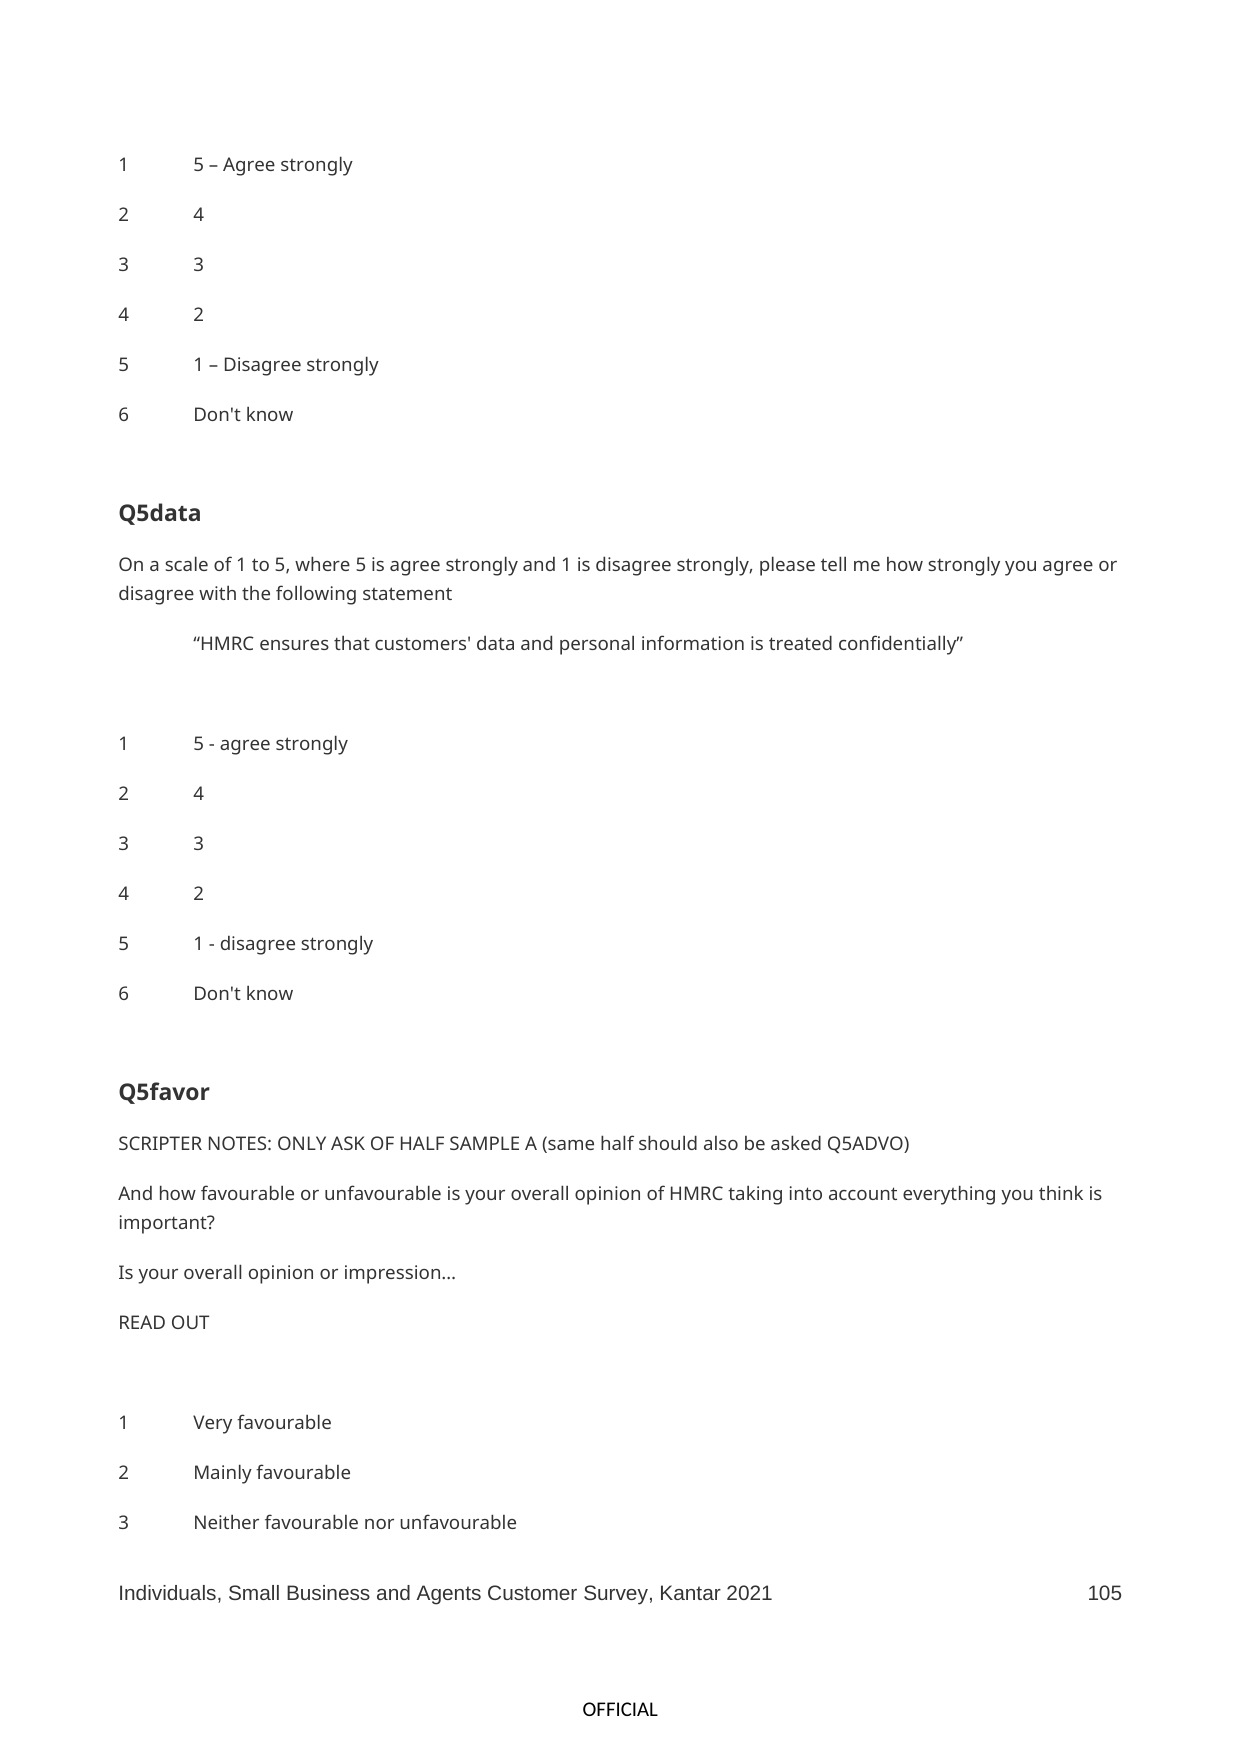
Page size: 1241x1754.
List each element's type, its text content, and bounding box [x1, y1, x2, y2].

text 3 3 [118, 248, 1122, 277]
text 3 Neither favourable nor unfavourable [118, 1506, 1122, 1535]
text SCRIPTER NOTES: ONLY ASK OF HALF SAMPLE A (same half should also be asked Q5ADVO) [118, 1127, 1122, 1156]
text 5 1 - disagree strongly [118, 927, 1122, 956]
text 4 2 [118, 298, 1122, 327]
text Q5data [118, 498, 1122, 527]
text READ OUT [118, 1306, 1122, 1335]
text 1 5 – Agree strongly [118, 148, 1122, 177]
text 5 1 – Disagree strongly [118, 348, 1122, 377]
text Is your overall opinion or impression… [118, 1256, 1122, 1285]
text 1 Very favourable [118, 1406, 1122, 1435]
text 1 5 - agree strongly [118, 727, 1122, 756]
text 6 Don't know [118, 977, 1122, 1006]
text 6 Don't know [118, 398, 1122, 427]
text Q5favor [118, 1077, 1122, 1106]
text And how favourable or unfavourable is your overall opinion of HMRC taking into account everything you think is important? [118, 1177, 1122, 1235]
text 2 4 [118, 198, 1122, 227]
text “HMRC ensures that customers' data and personal information is treated confidentially” [118, 627, 1122, 656]
text 2 Mainly favourable [118, 1456, 1122, 1485]
text 4 2 [118, 877, 1122, 906]
text 3 3 [118, 827, 1122, 856]
text 2 4 [118, 777, 1122, 806]
text On a scale of 1 to 5, where 5 is agree strongly and 1 is disagree strongly, please tell me how strongly you agree or disagree with the following statement [118, 548, 1122, 606]
